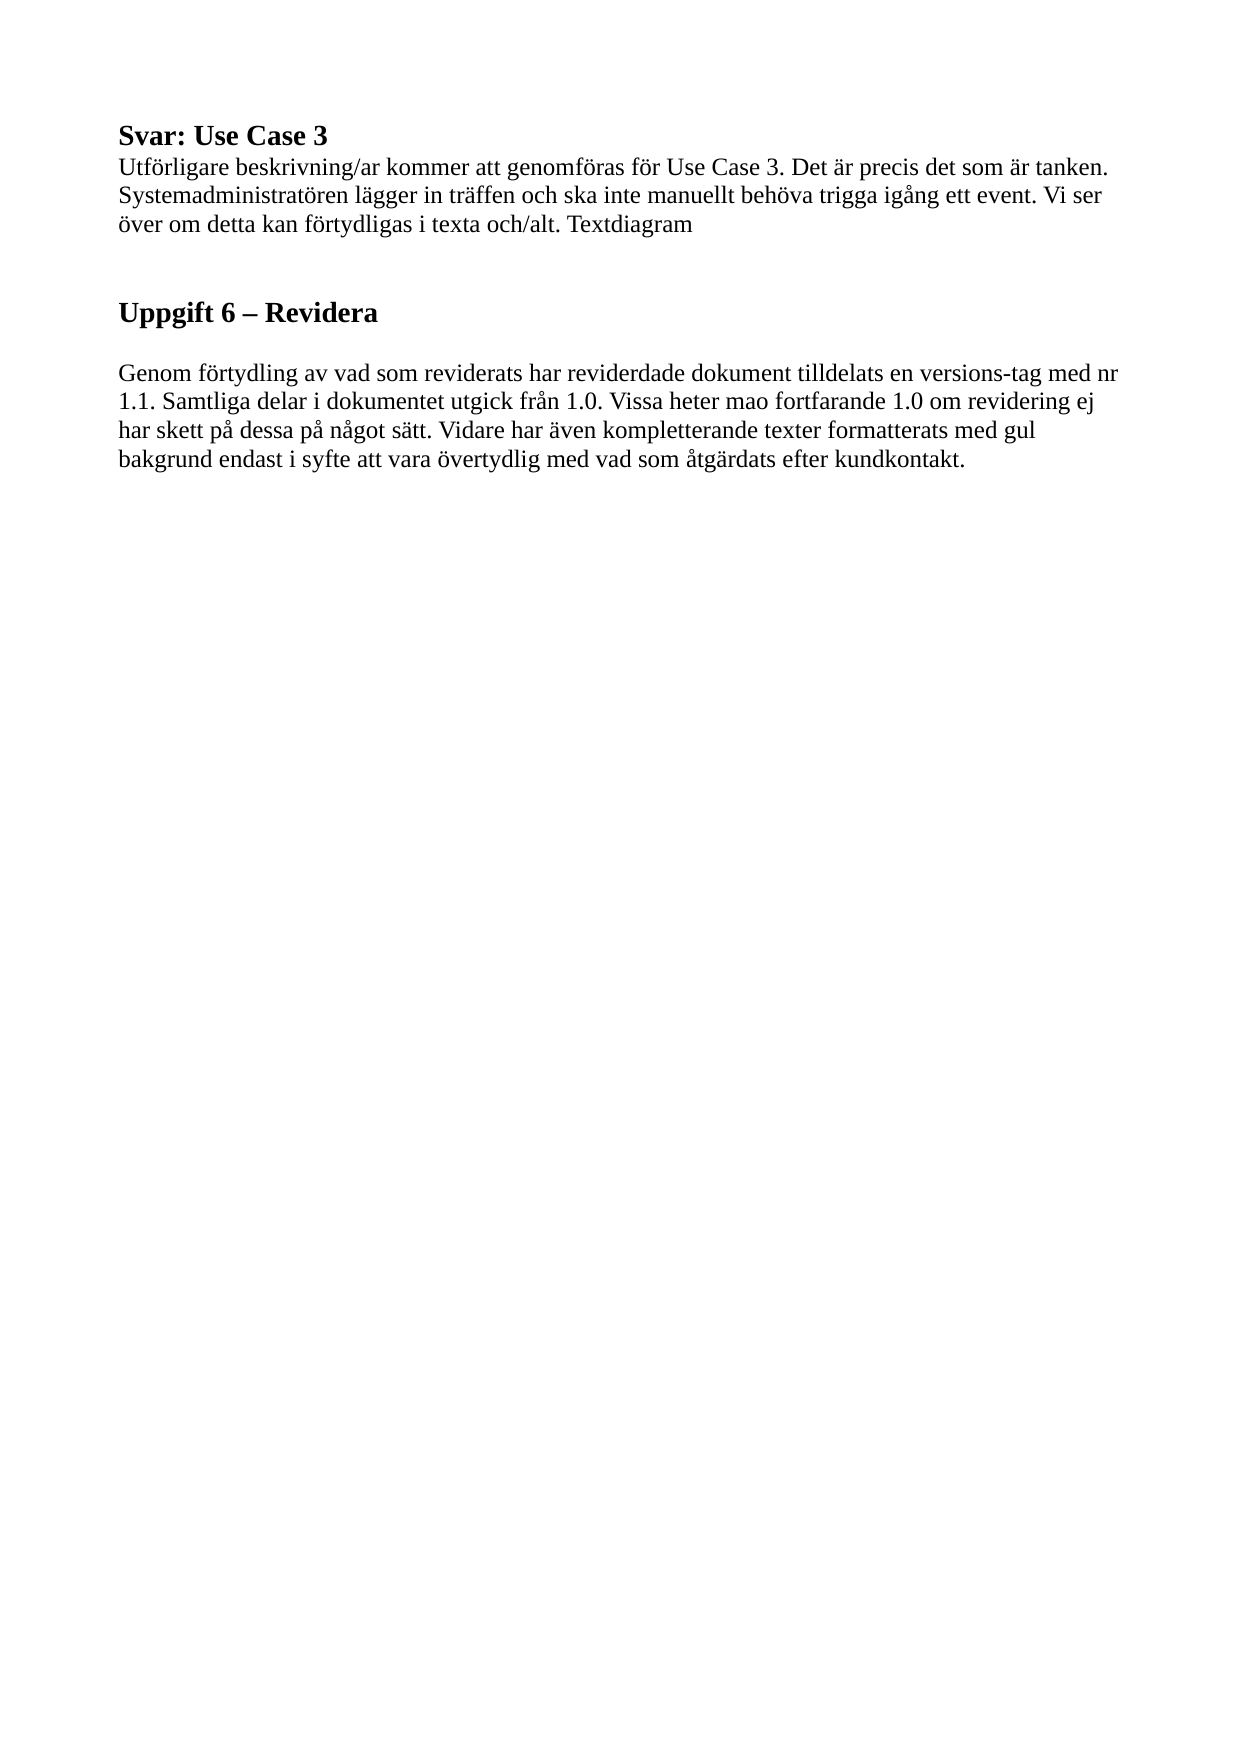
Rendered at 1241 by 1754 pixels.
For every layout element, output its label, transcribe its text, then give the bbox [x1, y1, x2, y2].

text Utförligare beskrivning/ar kommer att genomföras för Use Case 3. Det är precis det som är tanken. Systemadministratören lägger in träffen och ska inte manuellt behöva trigga igång ett event. Vi ser över om detta kan förtydligas i texta och/alt. Textdiagram [118, 152, 1122, 238]
text Svar: Use Case 3 [118, 118, 1122, 152]
text Genom förtydling av vad som reviderats har reviderdade dokument tilldelats en versions-tag med nr 1.1. Samtliga delar i dokumentet utgick från 1.0. Vissa heter mao fortfarande 1.0 om revidering ej har skett på dessa på något sätt. Vidare har även kompletterande texter formatterats med gul bakgrund endast i syfte att vara övertydlig med vad som åtgärdats efter kundkontakt. [118, 358, 1122, 473]
text Uppgift 6 – Revidera [118, 295, 1122, 329]
